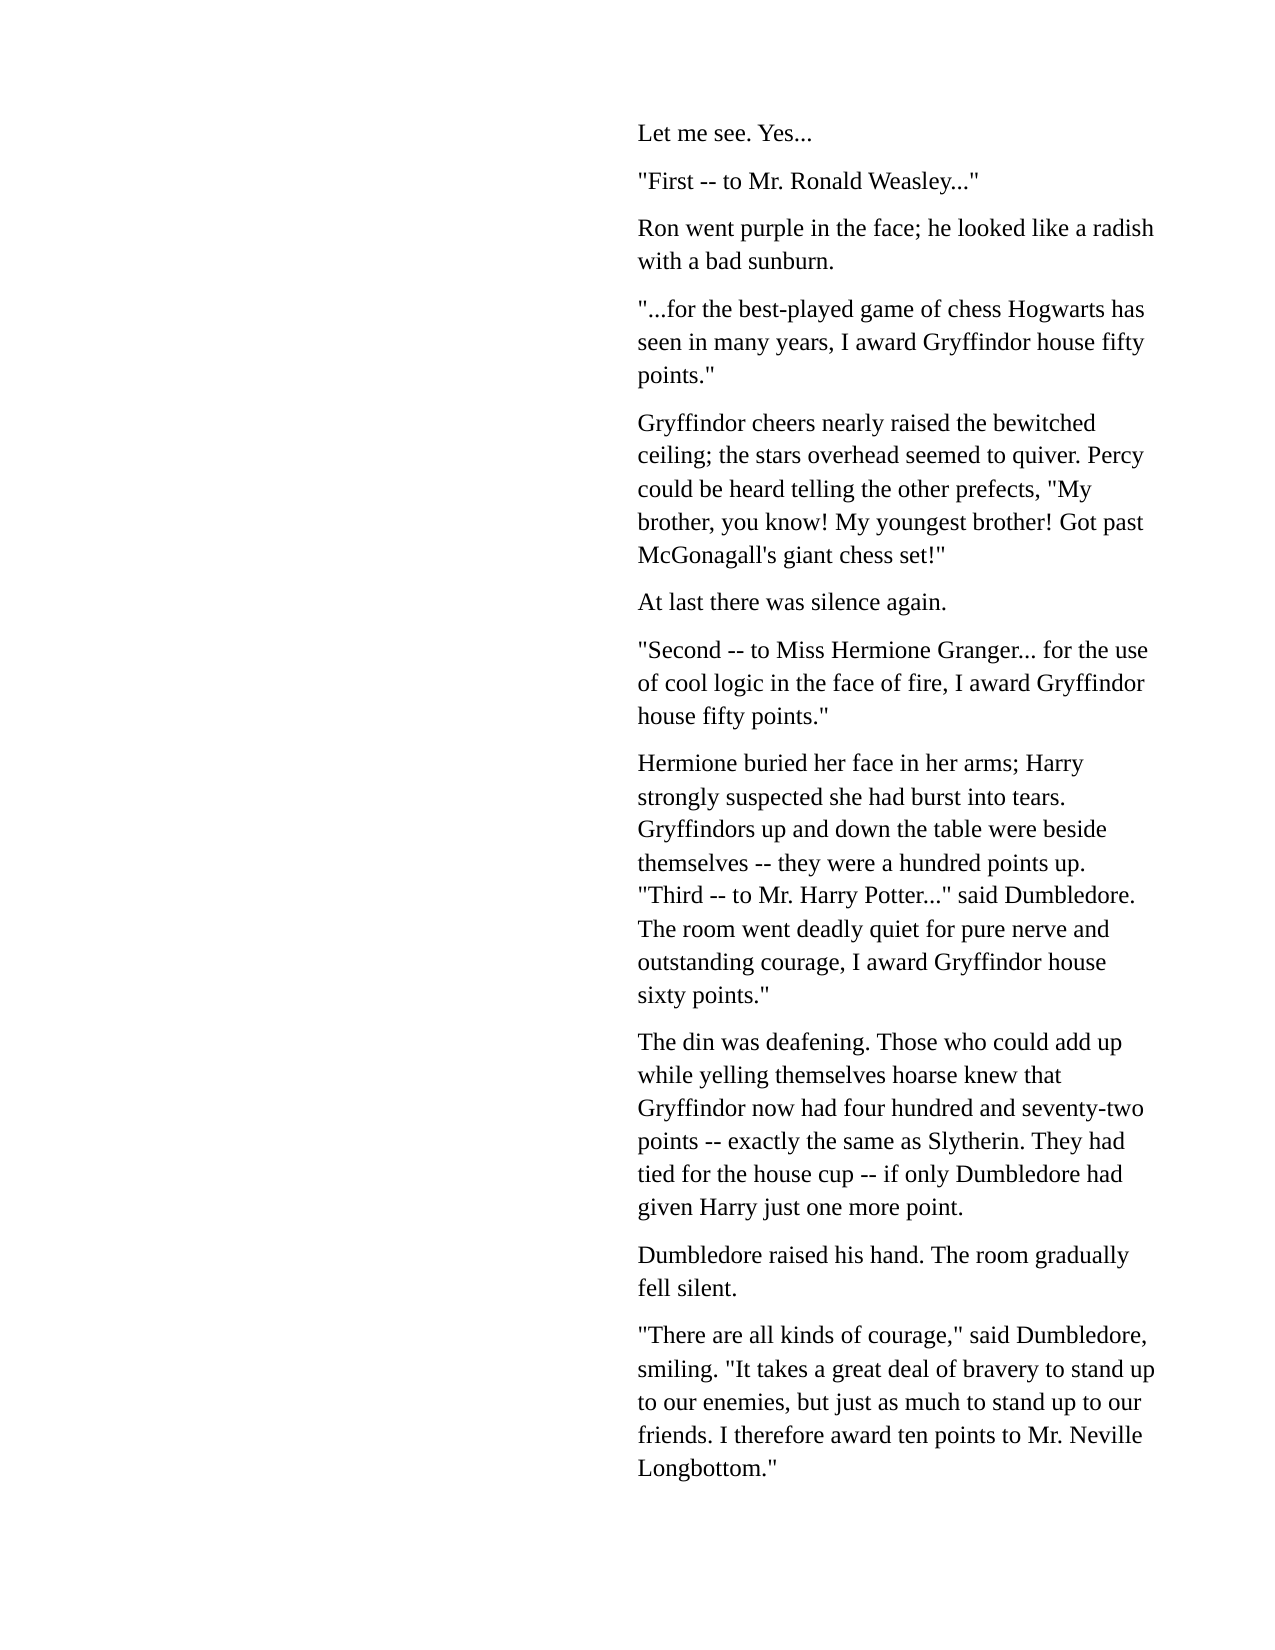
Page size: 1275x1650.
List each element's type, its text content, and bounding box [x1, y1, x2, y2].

table_cell Dumbledore raised his hand. The room gradually fell silent. [638, 1240, 1157, 1321]
table_cell "First -- to Mr. Ronald Weasley..." [638, 166, 1157, 213]
table_cell [118, 635, 637, 748]
table_cell [118, 166, 637, 213]
table_cell [118, 749, 637, 1027]
table_cell "...for the best-played game of chess Hogwarts has seen in many years, I award Gryffindor house fifty points." [638, 294, 1157, 408]
table_cell [118, 213, 637, 294]
table_cell Ron went purple in the face; he looked like a radish with a bad sunburn. [638, 213, 1157, 294]
table_cell [118, 1321, 637, 1500]
table_cell [118, 408, 637, 587]
table_cell "There are all kinds of courage," said Dumbledore, smiling. "It takes a great deal of bravery to stand up to our enemies, but just as much to stand up to our friends. I therefore award ten points to Mr. Neville Longbottom." [638, 1321, 1157, 1500]
table_cell The din was deafening. Those who could add up while yelling themselves hoarse knew that Gryffindor now had four hundred and seventy-two points -- exactly the same as Slytherin. They had tied for the house cup -- if only Dumbledore had given Harry just one more point. [638, 1027, 1157, 1240]
table_cell Gryffindor cheers nearly raised the bewitched ceiling; the stars overhead seemed to quiver. Percy could be heard telling the other prefects, "My brother, you know! My youngest brother! Got past McGonagall's giant chess set!" [638, 408, 1157, 587]
table_cell [118, 1240, 637, 1321]
table_cell Hermione buried her face in her arms; Harry strongly suspected she had burst into tears. Gryffindors up and down the table were beside themselves -- they were a hundred points up. "Third -- to Mr. Harry Potter..." said Dumbledore. The room went deadly quiet for pure nerve and outstanding courage, I award Gryffindor house sixty points." [638, 749, 1157, 1027]
table_cell "Second -- to Miss Hermione Granger... for the use of cool logic in the face of fire, I award Gryffindor house fifty points." [638, 635, 1157, 748]
table_cell [118, 294, 637, 408]
table_cell Let me see. Yes... [638, 118, 1157, 166]
table_cell At last there was silence again. [638, 587, 1157, 635]
table_cell [118, 118, 637, 166]
table_cell [118, 587, 637, 635]
table_cell [118, 1027, 637, 1240]
